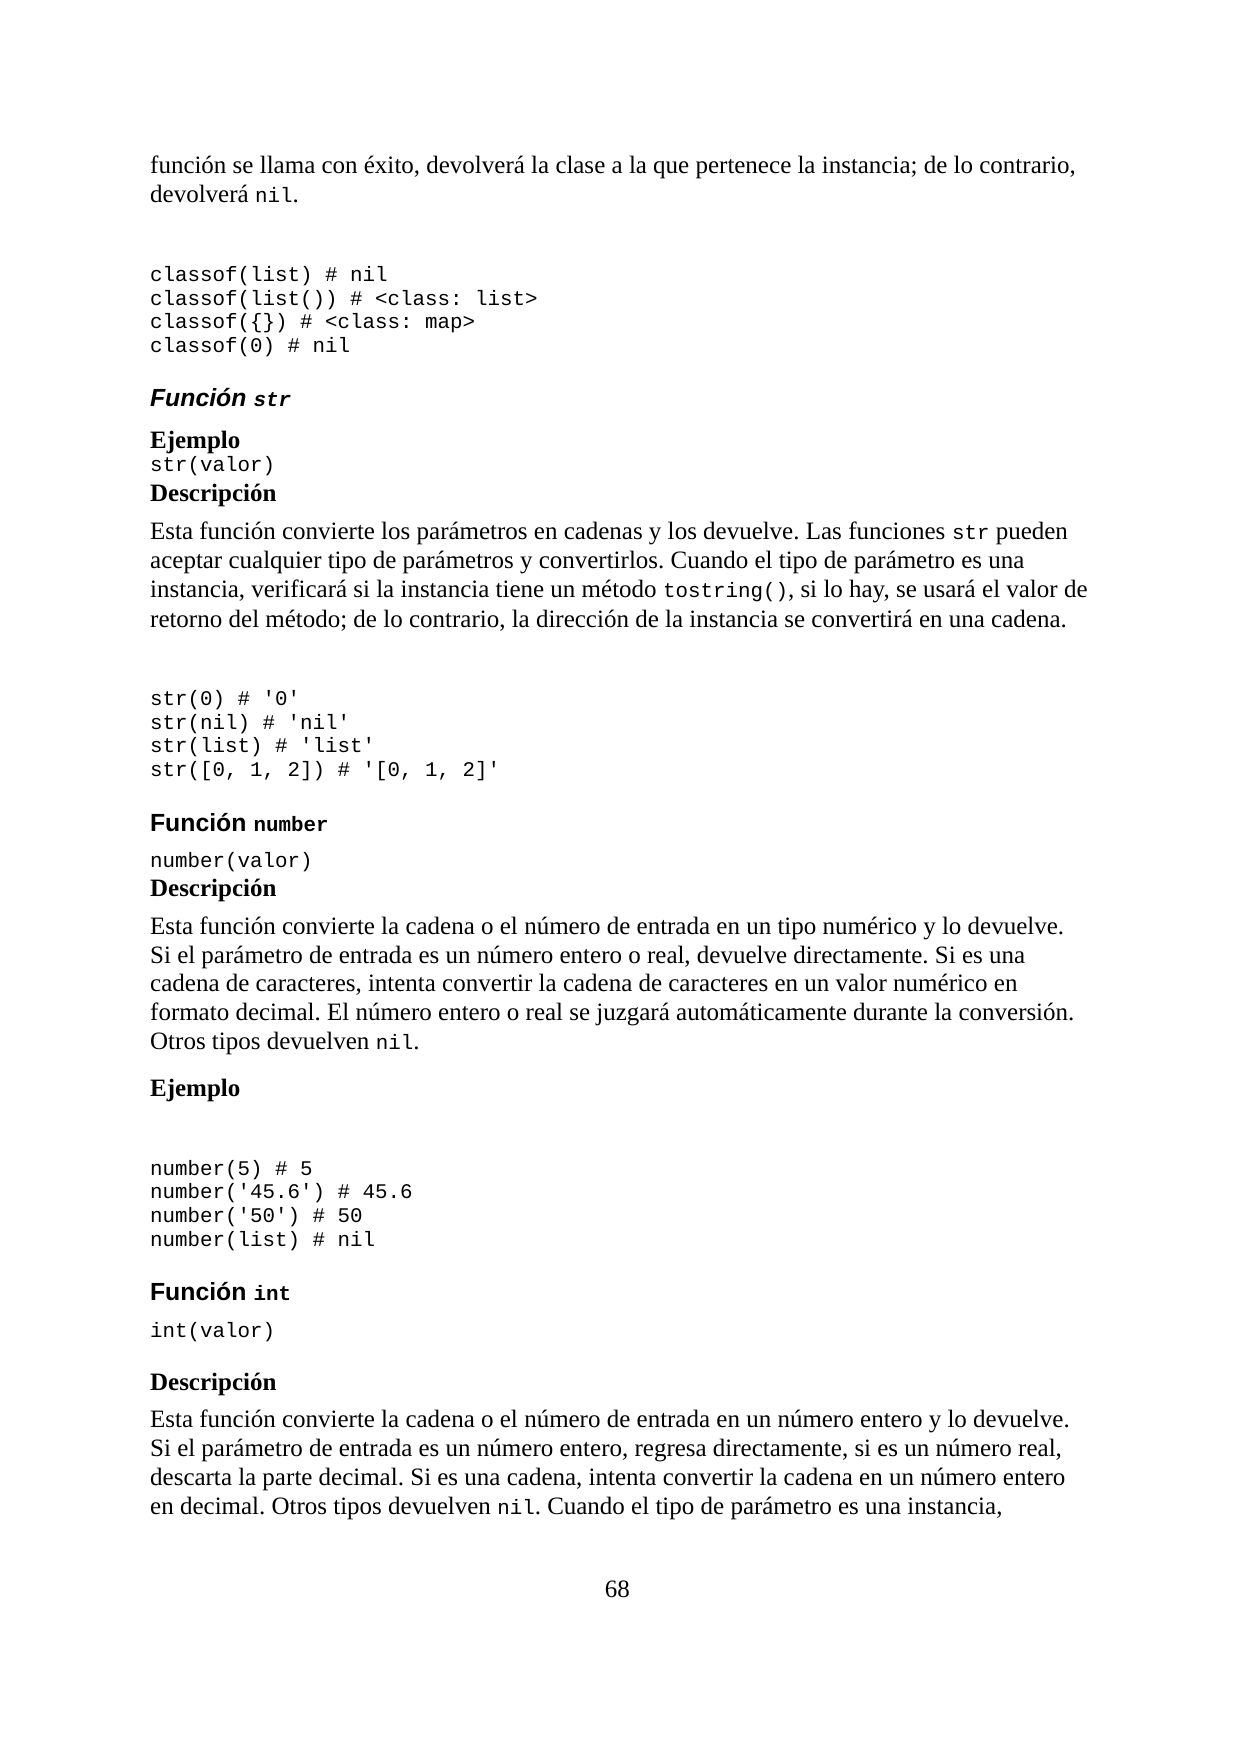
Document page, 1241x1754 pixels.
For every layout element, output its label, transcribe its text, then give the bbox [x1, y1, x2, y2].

text number(list) # nil [150, 1229, 1090, 1252]
text función se llama con éxito, devolverá la clase a la que pertenece la instancia; de lo contrario, devolverá nil. [150, 150, 1090, 208]
text number(valor) [150, 850, 1090, 873]
subtitle Función str [150, 383, 1090, 413]
text str([0, 1, 2]) # '[0, 1, 2]' [150, 759, 1090, 783]
text classof(0) # nil [150, 335, 1090, 358]
subtitle Función number [150, 808, 1090, 837]
text classof({}) # <class: map> [150, 311, 1090, 335]
text number(5) # 5 [150, 1158, 1090, 1182]
text str(list) # 'list' [150, 735, 1090, 759]
text Descripción [150, 873, 1090, 902]
text Descripción [150, 1367, 1090, 1396]
text classof(list) # nil [150, 264, 1090, 288]
text Descripción [150, 478, 1090, 507]
text number('50') # 50 [150, 1205, 1090, 1229]
text str(nil) # 'nil' [150, 712, 1090, 735]
subtitle Función int [150, 1277, 1090, 1307]
text Ejemplo [150, 426, 1090, 454]
text Esta función convierte la cadena o el número de entrada en un número entero y lo devuelve. Si el parámetro de entrada es un número entero, regresa directamente, si es un número real, descarta la parte decimal. Si es una cadena, intenta convertir la cadena en un número entero en decimal. Otros tipos devuelven nil. Cuando el tipo de parámetro es una instancia, [150, 1404, 1090, 1520]
text Esta función convierte la cadena o el número de entrada en un tipo numérico y lo devuelve. Si el parámetro de entrada es un número entero o real, devuelve directamente. Si es una cadena de caracteres, intenta convertir la cadena de caracteres en un valor numérico en formato decimal. El número entero o real se juzgará automáticamente durante la conversión. Otros tipos devuelven nil. [150, 911, 1090, 1056]
text int(valor) [150, 1319, 1090, 1343]
text str(0) # '0' [150, 688, 1090, 712]
text str(valor) [150, 454, 1090, 478]
text Esta función convierte los parámetros en cadenas y los devuelve. Las funciones str pueden aceptar cualquier tipo de parámetros y convertirlos. Cuando el tipo de parámetro es una instancia, verificará si la instancia tiene un método tostring(), si lo hay, se usará el valor de retorno del método; de lo contrario, la dirección de la instancia se convertirá en una cadena. [150, 516, 1090, 632]
text classof(list()) # <class: list> [150, 288, 1090, 311]
text Ejemplo [150, 1073, 1090, 1102]
text number('45.6') # 45.6 [150, 1182, 1090, 1205]
